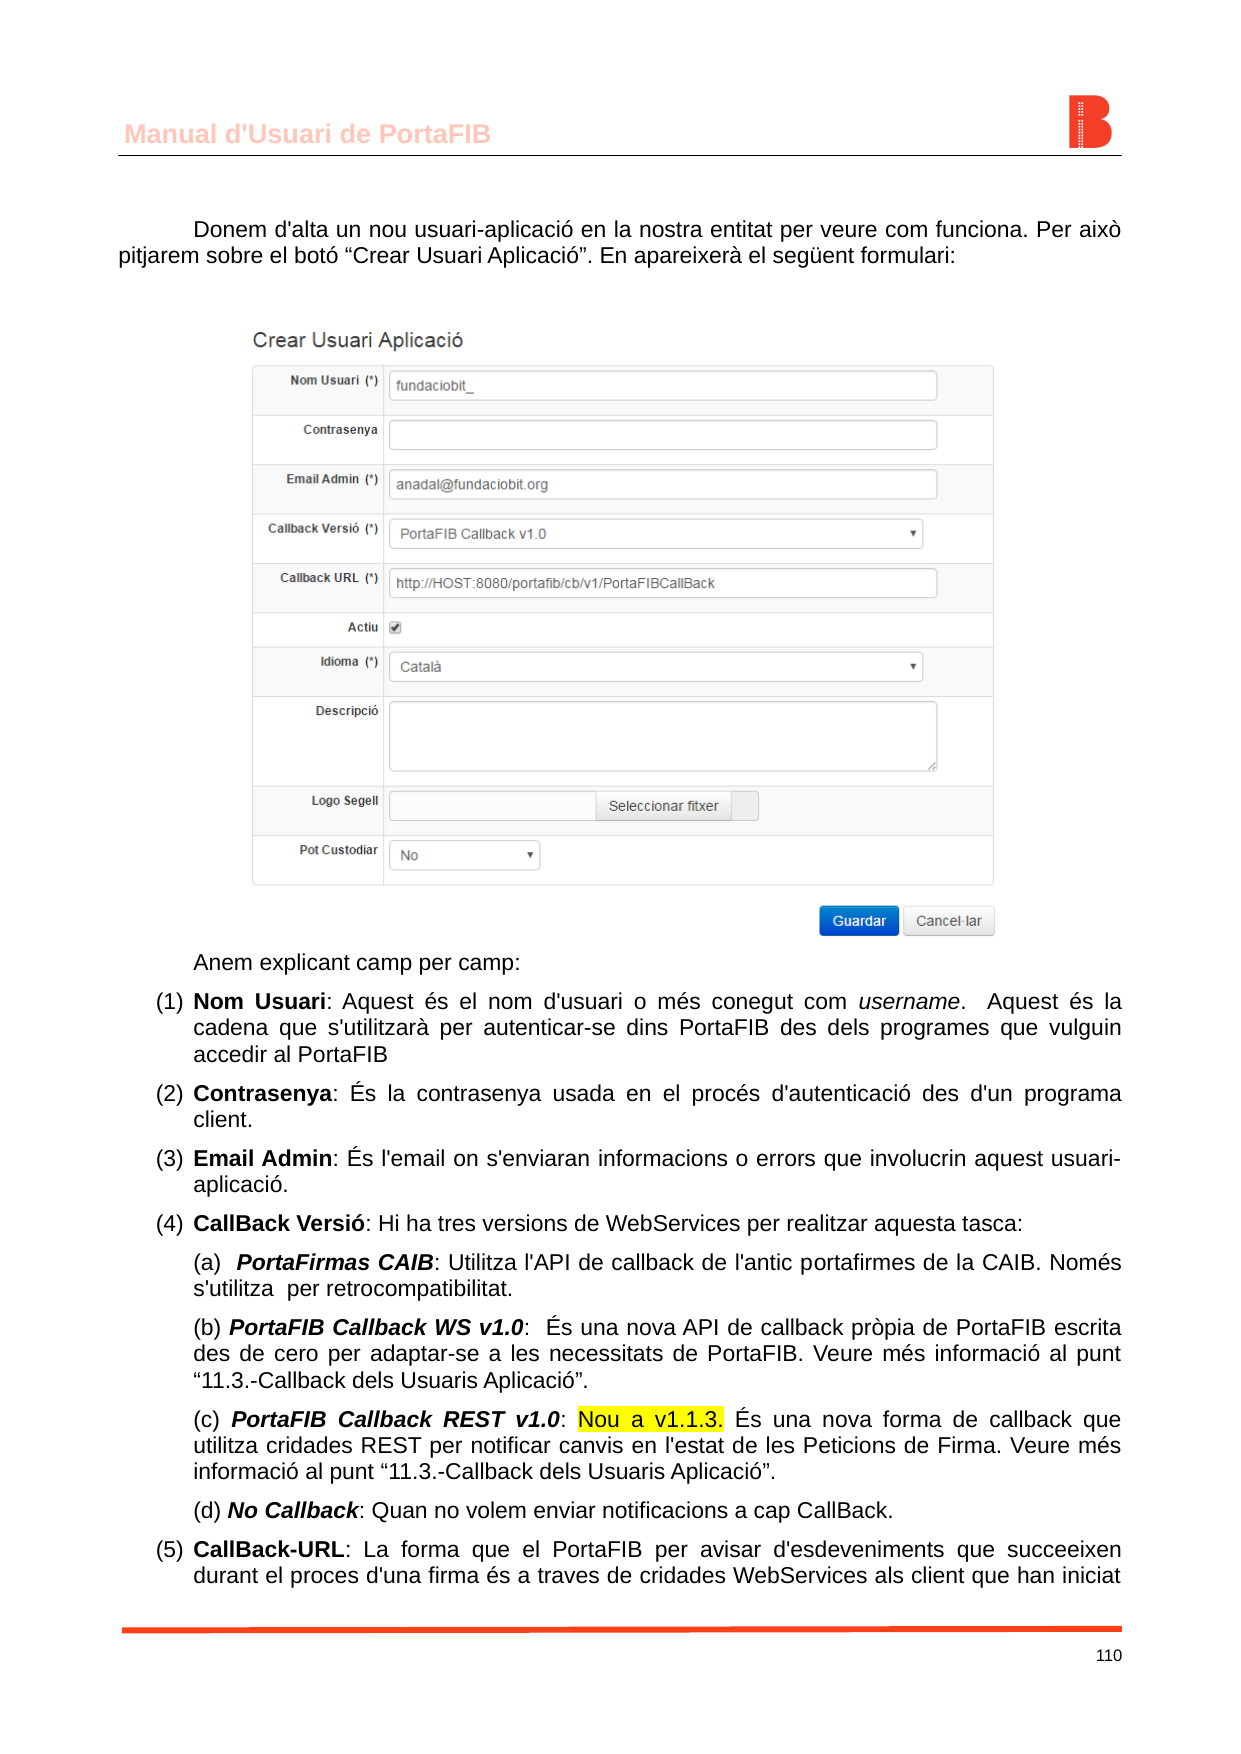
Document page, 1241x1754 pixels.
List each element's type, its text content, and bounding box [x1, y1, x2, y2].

picture [237, 319, 1004, 949]
text Anem explicant camp per camp: [118, 949, 1122, 975]
list Email Admin: És l'email on s'enviaran informacions o errors que involucrin aquest usuari-aplicació. [156, 1145, 1122, 1197]
list (d) No Callback: Quan no volem enviar notificacions a cap CallBack. [156, 1497, 1122, 1523]
list Contrasenya: És la contrasenya usada en el procés d'autenticació des d'un programa client. [156, 1079, 1122, 1132]
picture [1063, 94, 1117, 150]
list (a) PortaFirmas CAIB: Utilitza l'API de callback de l'antic portafirmes de la CAIB. Només s'utilitza per retrocompatibilitat. [156, 1249, 1122, 1301]
list (b) PortaFIB Callback WS v1.0: És una nova API de callback pròpia de PortaFIB escrita des de cero per adaptar-se a les necessitats de PortaFIB. Veure més informació al punt “11.3Callback dels Usuaris Aplicació”. [156, 1314, 1122, 1393]
list (c) PortaFIB Callback REST v1.0: Nou a v1.1.3. És una nova forma de callback que utilitza cridades REST per notificar canvis en l'estat de les Peticions de Firma. Veure més informació al punt “11.3Callback dels Usuaris Aplicació”. [156, 1406, 1122, 1484]
text Donem d'alta un nou usuari-aplicació en la nostra entitat per veure com funciona. Per això pitjarem sobre el botó “Crear Usuari Aplicació”. En apareixerà el següent formulari: [118, 216, 1122, 268]
list CallBack-URL: La forma que el PortaFIB per avisar d'esdeveniments que succeeixen durant el proces d'una firma és a traves de cridades WebServices als client que han iniciat [156, 1536, 1122, 1589]
list Nom Usuari: Aquest és el nom d'usuari o més conegut com username. Aquest és la cadena que s'utilitzarà per autenticar-se dins PortaFIB des dels programes que vulguin accedir al PortaFIB [156, 988, 1122, 1067]
list CallBack Versió: Hi ha tres versions de WebServices per realitzar aquesta tasca: [156, 1210, 1122, 1236]
